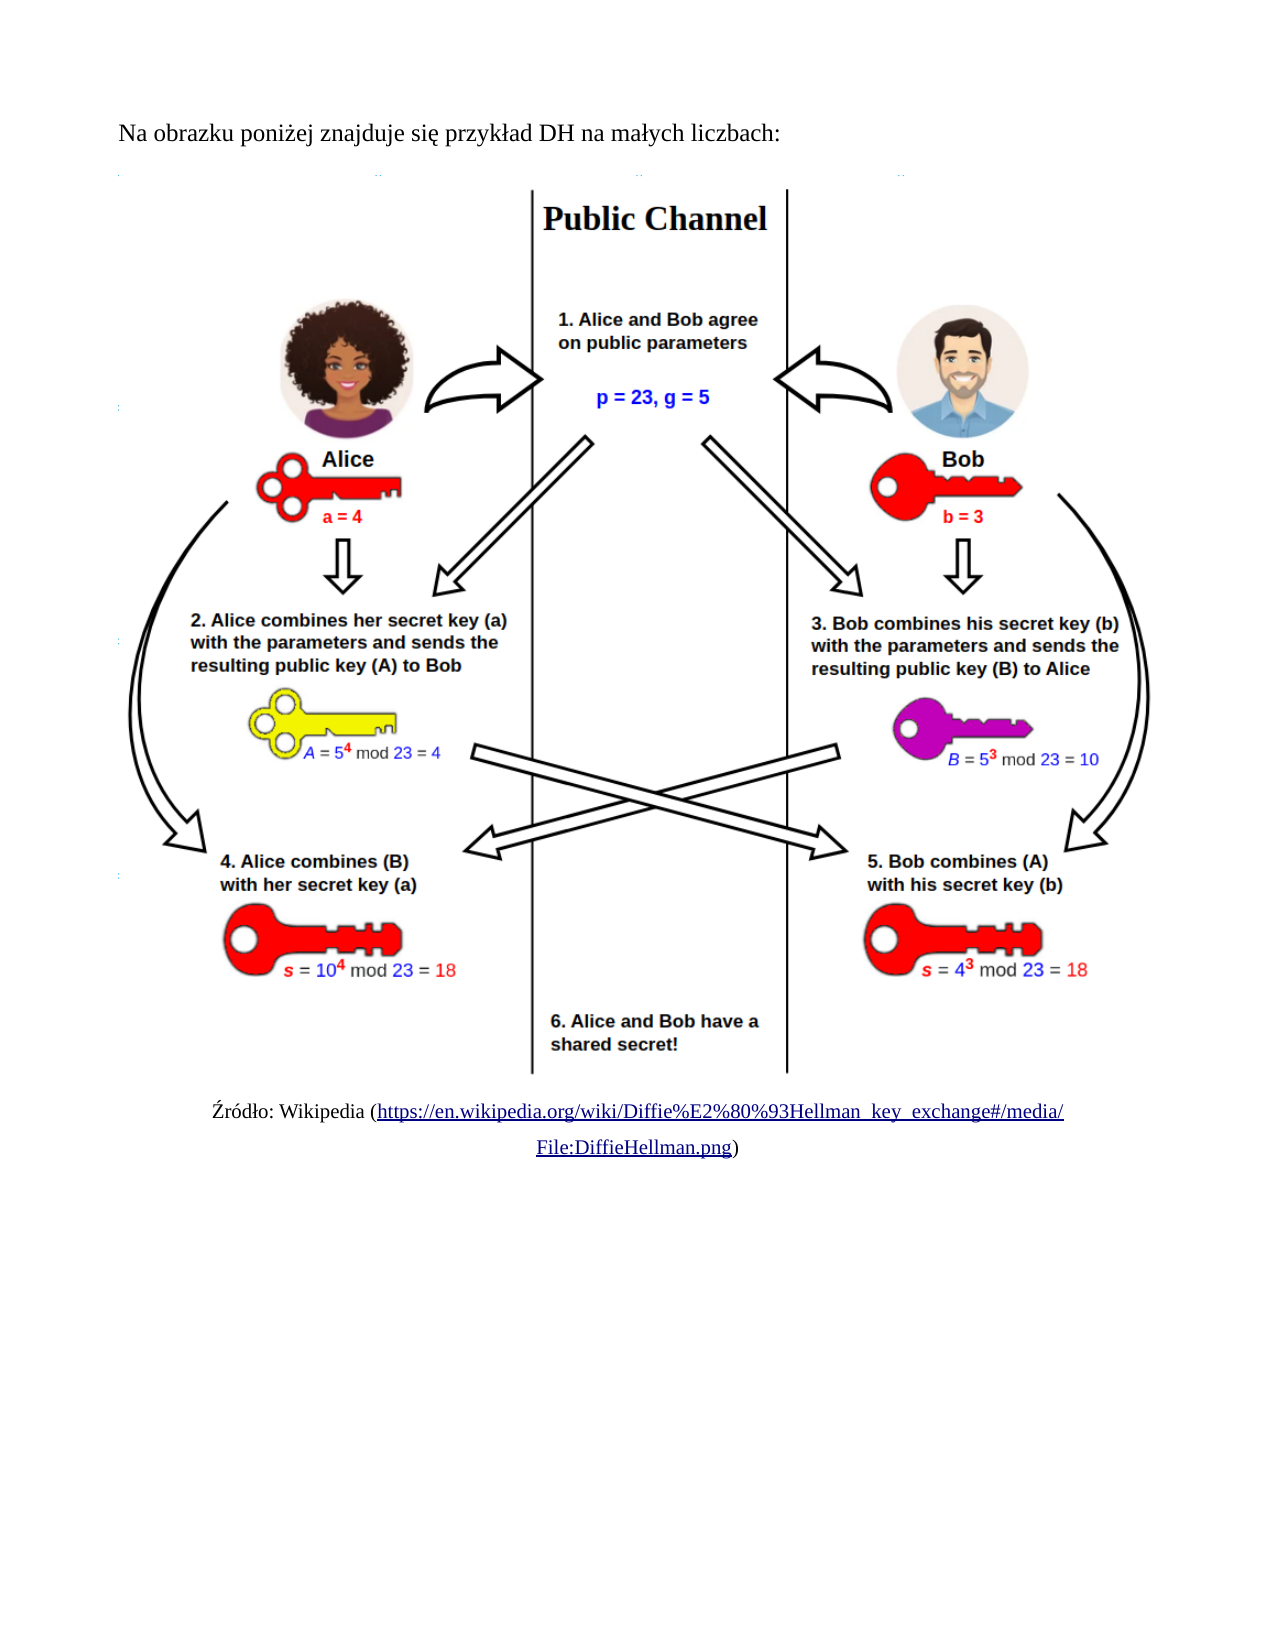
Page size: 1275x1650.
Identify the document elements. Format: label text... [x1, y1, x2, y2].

picture [118, 175, 1157, 1087]
text Na obrazku poniżej znajduje się przykład DH na małych liczbach: [118, 118, 1157, 147]
text Źródło: Wikipedia (https://en.wikipedia.org/wiki/Diffie%E2%80%93Hellman_key_exchange#/media/File:DiffieHellman.png) [118, 1087, 1157, 1159]
